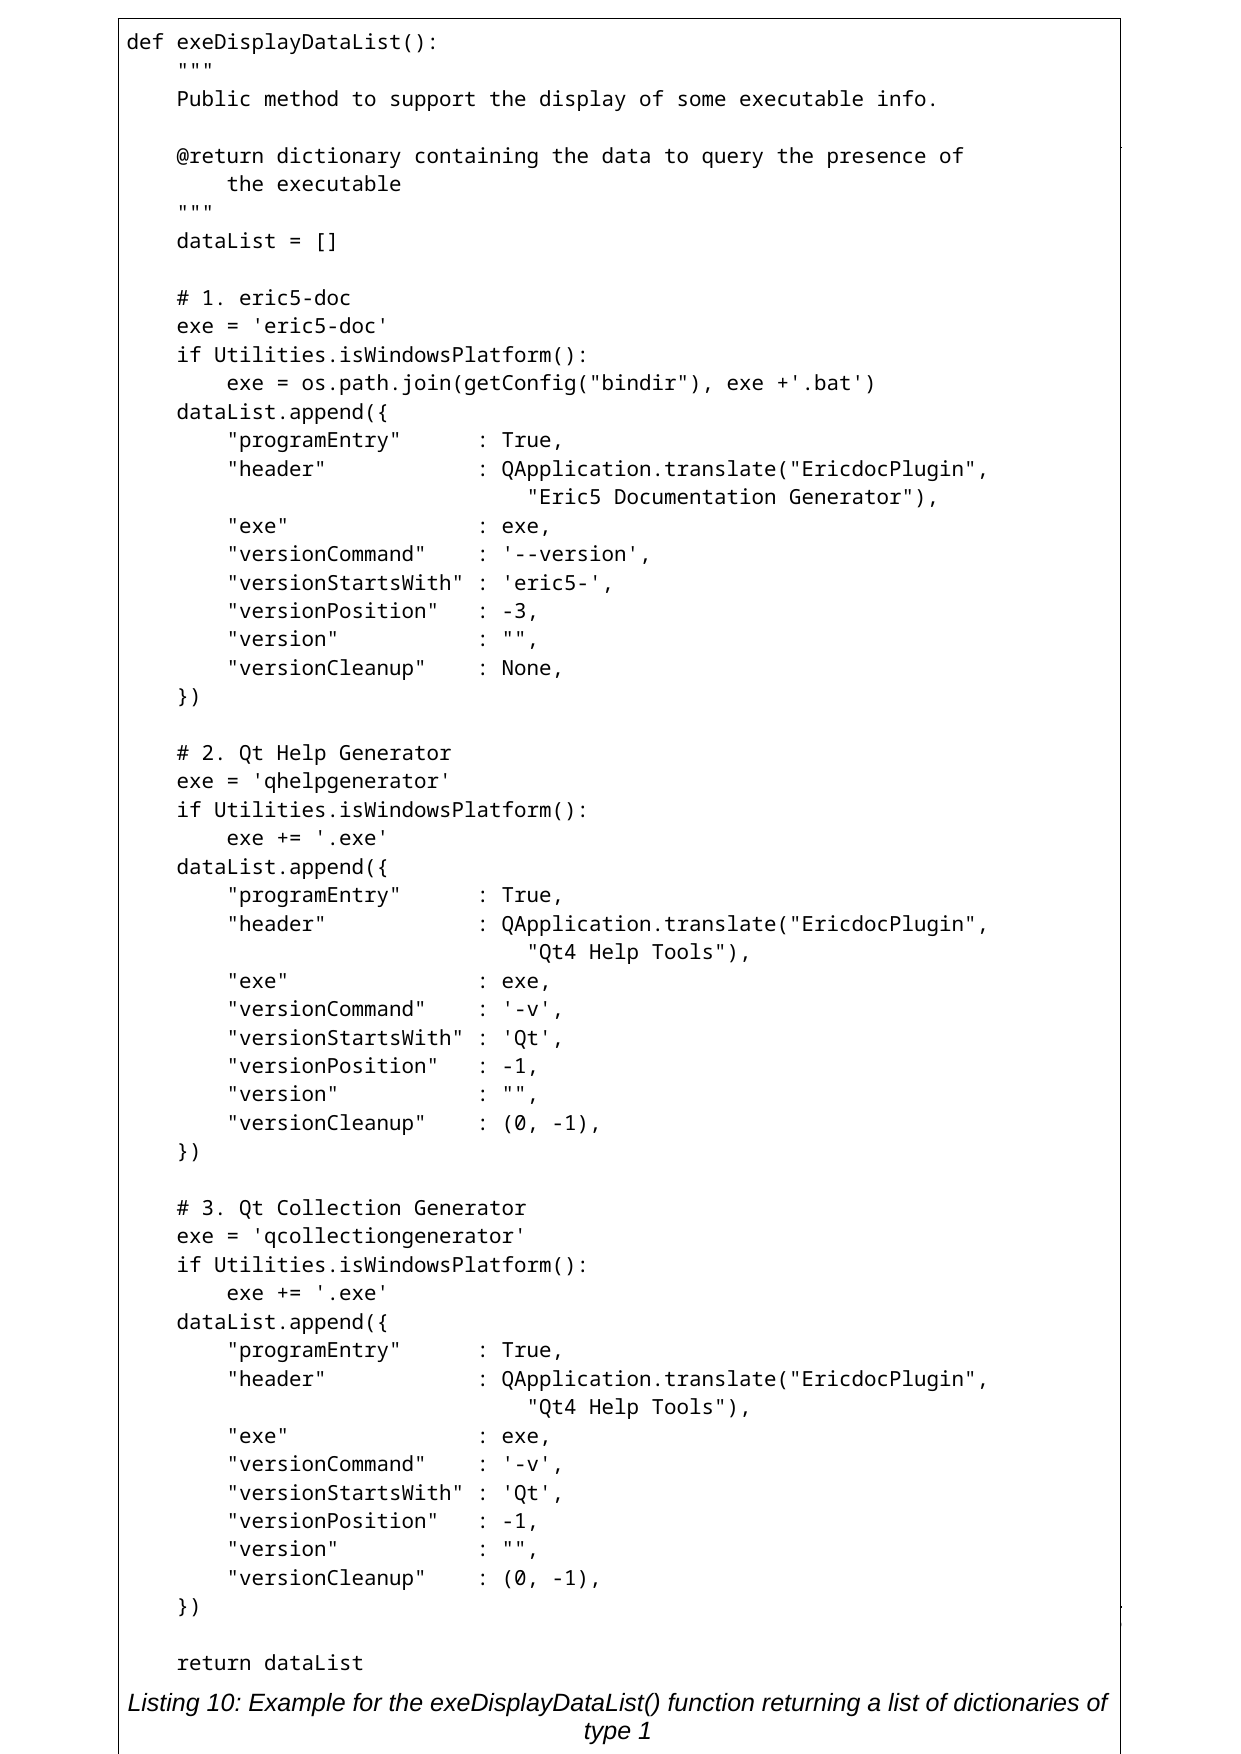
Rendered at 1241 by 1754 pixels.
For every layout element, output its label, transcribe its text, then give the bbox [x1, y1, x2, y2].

list Listing 10: Example for the exeDisplayDataList() function returning a list of dictionaries of type 1 [126, 1689, 1112, 1745]
list def exeDisplayDataList(): """ Public method to support the display of some executable info. @return dictionary containing the data to query the presence of the executable """ dataList = [] # 1. eric5-doc exe = 'eric5-doc' if Utilities.isWindowsPlatform(): exe = os.path.join(getConfig("bindir"), exe +'.bat') dataList.append({ "programEntry" : True, "header" : QApplication.translate("EricdocPlugin", "Eric5 Documentation Generator"), "exe" : exe, "versionCommand" : '--version', "versionStartsWith" : 'eric5-', "versionPosition" : -3, "version" : "", "versionCleanup" : None, }) # 2. Qt Help Generator exe = 'qhelpgenerator' if Utilities.isWindowsPlatform(): exe += '.exe' dataList.append({ "programEntry" : True, "header" : QApplication.translate("EricdocPlugin", "Qt4 Help Tools"), "exe" : exe, "versionCommand" : '-v', "versionStartsWith" : 'Qt', "versionPosition" : -1, "version" : "", "versionCleanup" : (0, -1), }) # 3. Qt Collection Generator exe = 'qcollectiongenerator' if Utilities.isWindowsPlatform(): exe += '.exe' dataList.append({ "programEntry" : True, "header" : QApplication.translate("EricdocPlugin", "Qt4 Help Tools"), "exe" : exe, "versionCommand" : '-v', "versionStartsWith" : 'Qt', "versionPosition" : -1, "version" : "", "versionCleanup" : (0, -1), }) return dataList [126, 27, 1112, 1677]
